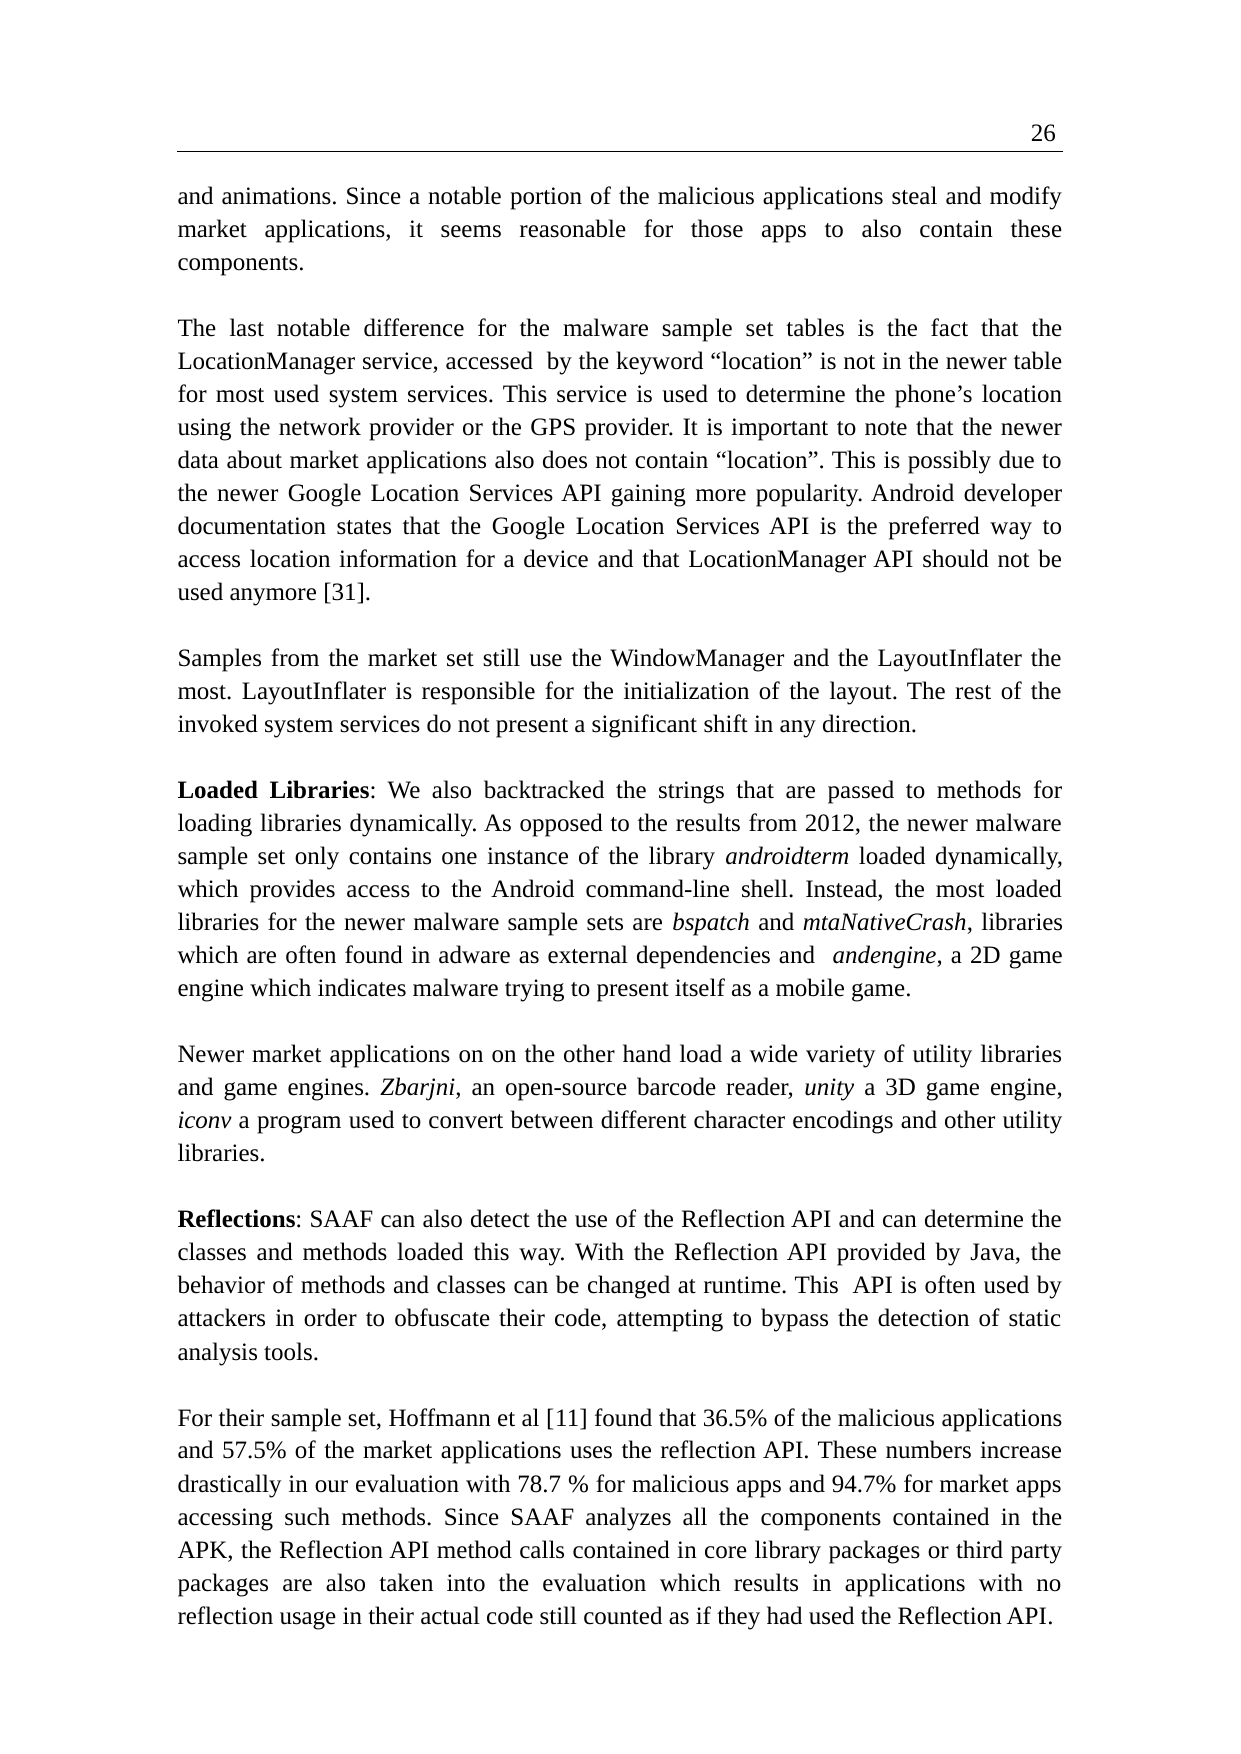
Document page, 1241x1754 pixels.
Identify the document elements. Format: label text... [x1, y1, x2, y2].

text Loaded Libraries: We also backtracked the strings that are passed to methods for loading libraries dynamically. As opposed to the results from 2012, the newer malware sample set only contains one instance of the library androidterm loaded dynamically, which provides access to the Android command-line shell. Instead, the most loaded libraries for the newer malware sample sets are bspatch and mtaNativeCrash, libraries which are often found in adware as external dependencies and andengine, a 2D game engine which indicates malware trying to present itself as a mobile game. [177, 775, 1063, 1002]
text The last notable difference for the malware sample set tables is the fact that the LocationManager service, accessed by the keyword “location” is not in the newer table for most used system services. This service is used to determine the phone’s location using the network provider or the GPS provider. It is important to note that the newer data about market applications also does not contain “location”. This is possibly due to the newer Google Location Services API gaining more popularity. Android developer documentation states that the Google Location Services API is the preferred way to access location information for a device and that LocationManager API should not be used anymore [31]. [177, 313, 1063, 606]
text and animations. Since a notable portion of the malicious applications steal and modify market applications, it seems reasonable for those apps to also contain these components. [177, 181, 1063, 276]
text For their sample set, Hoffmann et al [11] found that 36.5% of the malicious applications and 57.5% of the market applications uses the reflection API. These numbers increase drastically in our evaluation with 78.7 % for malicious apps and 94.7% for market apps accessing such methods. Since SAAF analyzes all the components contained in the APK, the Reflection API method calls contained in core library packages or third party packages are also taken into the evaluation which results in applications with no reflection usage in their actual code still counted as if they had used the Reflection API. [177, 1403, 1063, 1629]
text Newer market applications on on the other hand load a wide variety of utility libraries and game engines. Zbarjni, an open-source barcode reader, unity a 3D game engine, iconv a program used to convert between different character encodings and other utility libraries. [177, 1039, 1063, 1167]
text Samples from the market set still use the WindowManager and the LayoutInflater the most. LayoutInflater is responsible for the initialization of the layout. The rest of the invoked system services do not present a significant shift in any direction. [177, 643, 1063, 738]
text Reflections: SAAF can also detect the use of the Reflection API and can determine the classes and methods loaded this way. With the Reflection API provided by Java, the behavior of methods and classes can be changed at runtime. This API is often used by attackers in order to obfuscate their code, attempting to bypass the detection of static analysis tools. [177, 1204, 1063, 1365]
